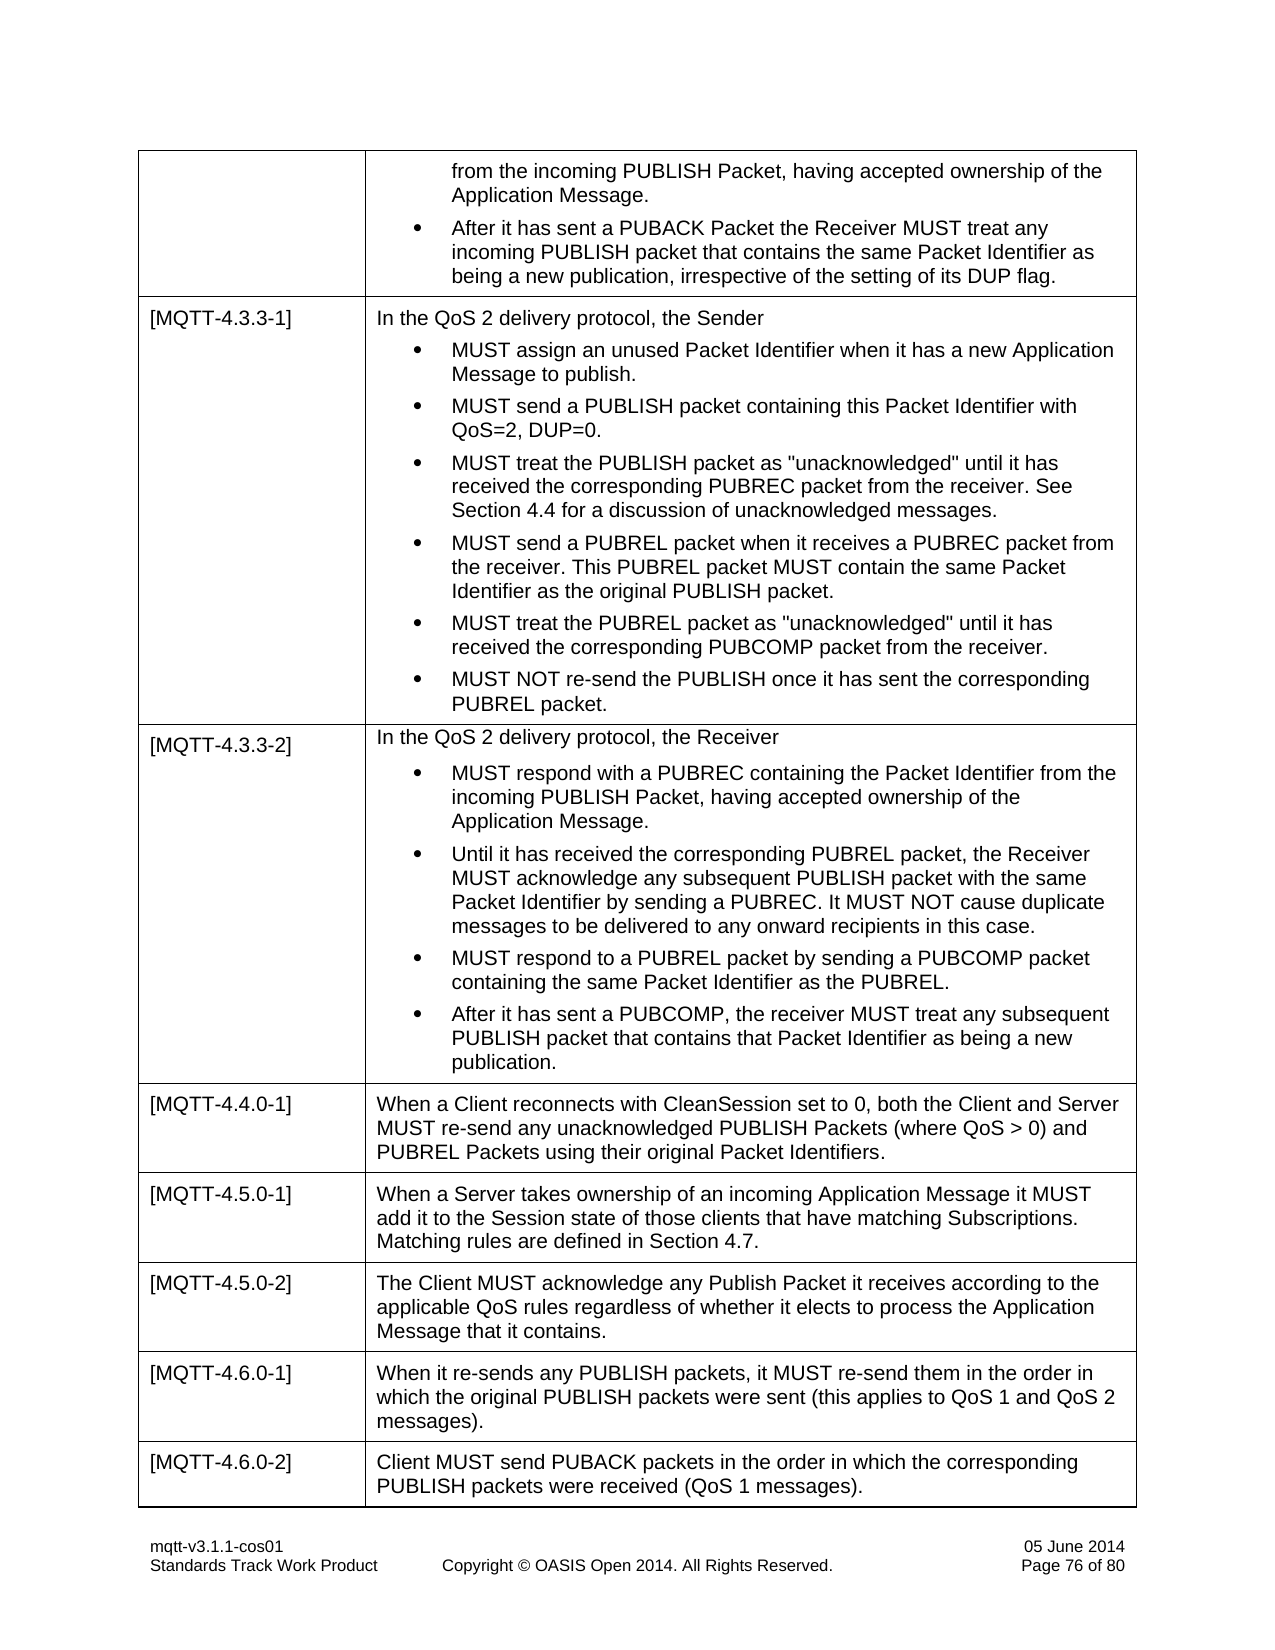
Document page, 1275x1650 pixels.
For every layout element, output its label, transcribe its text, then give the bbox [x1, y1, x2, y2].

table_cell Client MUST send PUBACK packets in the order in which the corresponding PUBLISH packets were received (QoS 1 messages). [366, 1442, 1136, 1506]
table_cell [MQTT-4.6.0-1] [139, 1352, 365, 1441]
table_cell When a Client reconnects with CleanSession set to 0, both the Client and Server MUST re-send any unacknowledged PUBLISH Packets (where QoS > 0) and PUBREL Packets using their original Packet Identifiers. [366, 1084, 1136, 1172]
table_cell When it re-sends any PUBLISH packets, it MUST re-send them in the order in which the original PUBLISH packets were sent (this applies to QoS 1 and QoS 2 messages). [366, 1352, 1136, 1441]
table_cell [MQTT-4.5.0-1] [139, 1173, 365, 1262]
table_cell [MQTT-4.5.0-2] [139, 1263, 365, 1351]
table_cell [139, 151, 365, 296]
table_cell from the incoming PUBLISH Packet, having accepted ownership of the Application Message. After it has sent a PUBACK Packet the Receiver MUST treat any incoming PUBLISH packet that contains the same Packet Identifier as being a new publication, irrespective of the setting of its DUP flag. [366, 151, 1136, 296]
table_cell In the QoS 2 delivery protocol, the Receiver MUST respond with a PUBREC containing the Packet Identifier from the incoming PUBLISH Packet, having accepted ownership of the Application Message. Until it has received the corresponding PUBREL packet, the Receiver MUST acknowledge any subsequent PUBLISH packet with the same Packet Identifier by sending a PUBREC. It MUST NOT cause duplicate messages to be delivered to any onward recipients in this case. MUST respond to a PUBREL packet by sending a PUBCOMP packet containing the same Packet Identifier as the PUBREL. After it has sent a PUBCOMP, the receiver MUST treat any subsequent PUBLISH packet that contains that Packet Identifier as being a new publication. [366, 725, 1136, 1082]
table_cell In the QoS 2 delivery protocol, the Sender MUST assign an unused Packet Identifier when it has a new Application Message to publish. MUST send a PUBLISH packet containing this Packet Identifier with QoS=2, DUP=0. MUST treat the PUBLISH packet as "unacknowledged" until it has received the corresponding PUBREC packet from the receiver. See Section 4.4 for a discussion of unacknowledged messages. MUST send a PUBREL packet when it receives a PUBREC packet from the receiver. This PUBREL packet MUST contain the same Packet Identifier as the original PUBLISH packet. MUST treat the PUBREL packet as "unacknowledged" until it has received the corresponding PUBCOMP packet from the receiver. MUST NOT re-send the PUBLISH once it has sent the corresponding PUBREL packet. [366, 297, 1136, 724]
table_cell When a Server takes ownership of an incoming Application Message it MUST add it to the Session state of those clients that have matching Subscriptions. Matching rules are defined in Section 4.7. [366, 1173, 1136, 1262]
table_cell [MQTT-4.4.0-1] [139, 1084, 365, 1172]
table_cell [MQTT-4.3.3-1] [139, 297, 365, 724]
table_cell The Client MUST acknowledge any Publish Packet it receives according to the applicable QoS rules regardless of whether it elects to process the Application Message that it contains. [366, 1263, 1136, 1351]
table_cell [MQTT-4.3.3-2] [139, 725, 365, 1082]
table_cell [MQTT-4.6.0-2] [139, 1442, 365, 1506]
